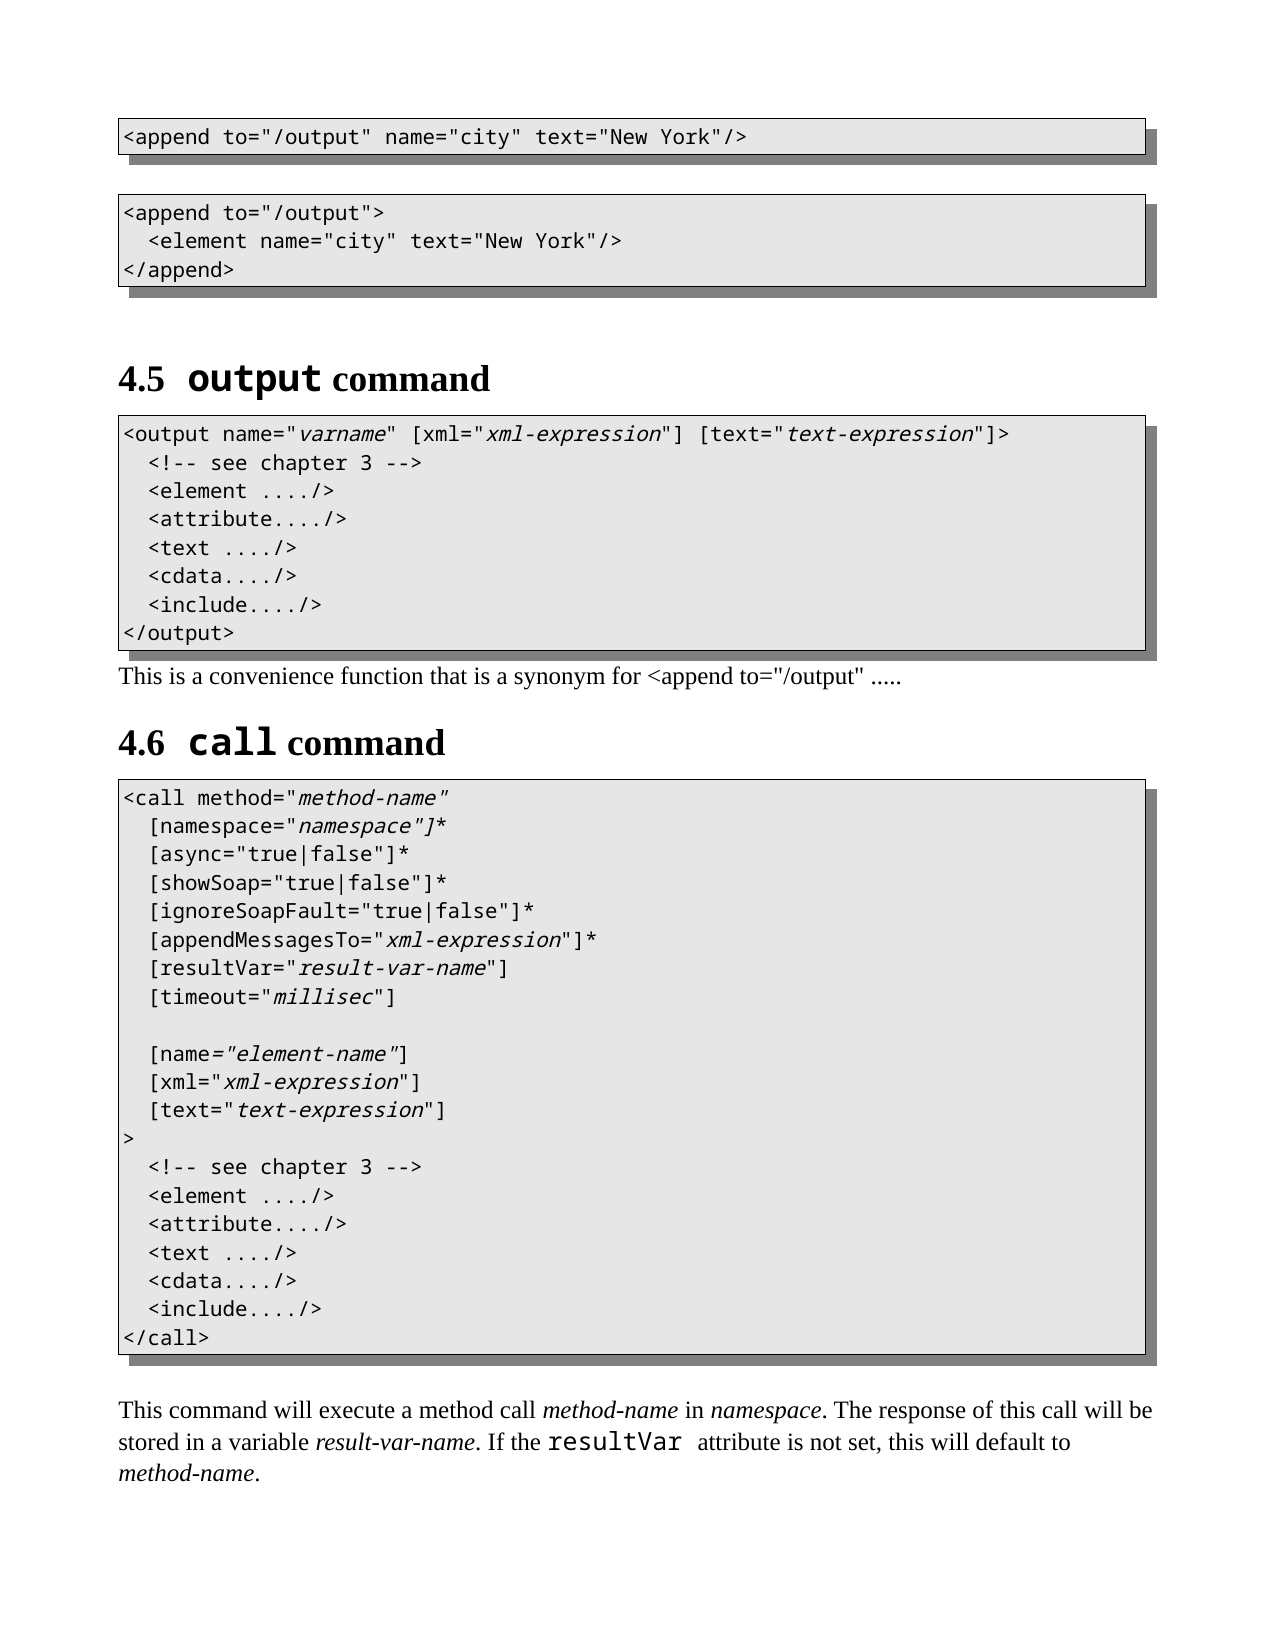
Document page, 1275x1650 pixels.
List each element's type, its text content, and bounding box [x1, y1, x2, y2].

text This is a convenience function that is a synonym for <append to="/output" ..... [118, 661, 1157, 690]
text <element ..../> [119, 472, 1145, 501]
text <include..../> [119, 1291, 1145, 1319]
text <!-- see chapter 3 --> [119, 1148, 1145, 1177]
text [ignoreSoapFault="true|false"]* [119, 892, 1145, 921]
text <cdata..../> [119, 1262, 1145, 1291]
text [text="text-expression"] [119, 1091, 1145, 1120]
text </call> [119, 1319, 1145, 1354]
text <append to="/output" name="city" text="New York"/> [119, 119, 1145, 154]
text [resultVar="result-var-name"] [119, 949, 1145, 978]
text <attribute..../> [119, 501, 1145, 529]
text [showSoap="true|false"]* [119, 864, 1145, 892]
text <text ..../> [119, 529, 1145, 557]
text <cdata..../> [119, 557, 1145, 586]
text <!-- see chapter 3 --> [119, 444, 1145, 472]
text <element name="city" text="New York"/> [119, 222, 1145, 251]
text This command will execute a method call method-name in namespace. The response of this call will be stored in a variable result-var-name. If the resultVar attribute is not set, this will default to method-name. [118, 1395, 1157, 1486]
text [namespace="namespace"]* [119, 807, 1145, 836]
text [appendMessagesTo="xml-expression"]* [119, 921, 1145, 949]
text <element ..../> [119, 1177, 1145, 1205]
text <append to="/output"> [119, 195, 1145, 222]
text [async="true|false"]* [119, 836, 1145, 864]
text <call method="method-name" [119, 780, 1145, 807]
subtitle output command [118, 352, 1157, 403]
subtitle call command [118, 715, 1157, 766]
text </append> [119, 251, 1145, 286]
text [timeout="millisec"] [119, 978, 1145, 1006]
text <text ..../> [119, 1234, 1145, 1262]
text <output name="varname" [xml="xml-expression"] [text="text-expression"]> [119, 416, 1145, 444]
text <include..../> [119, 586, 1145, 614]
text [xml="xml-expression"] [119, 1063, 1145, 1091]
text <attribute..../> [119, 1205, 1145, 1234]
text </output> [119, 614, 1145, 650]
text > [119, 1120, 1145, 1148]
text [name="element-name"] [119, 1034, 1145, 1063]
